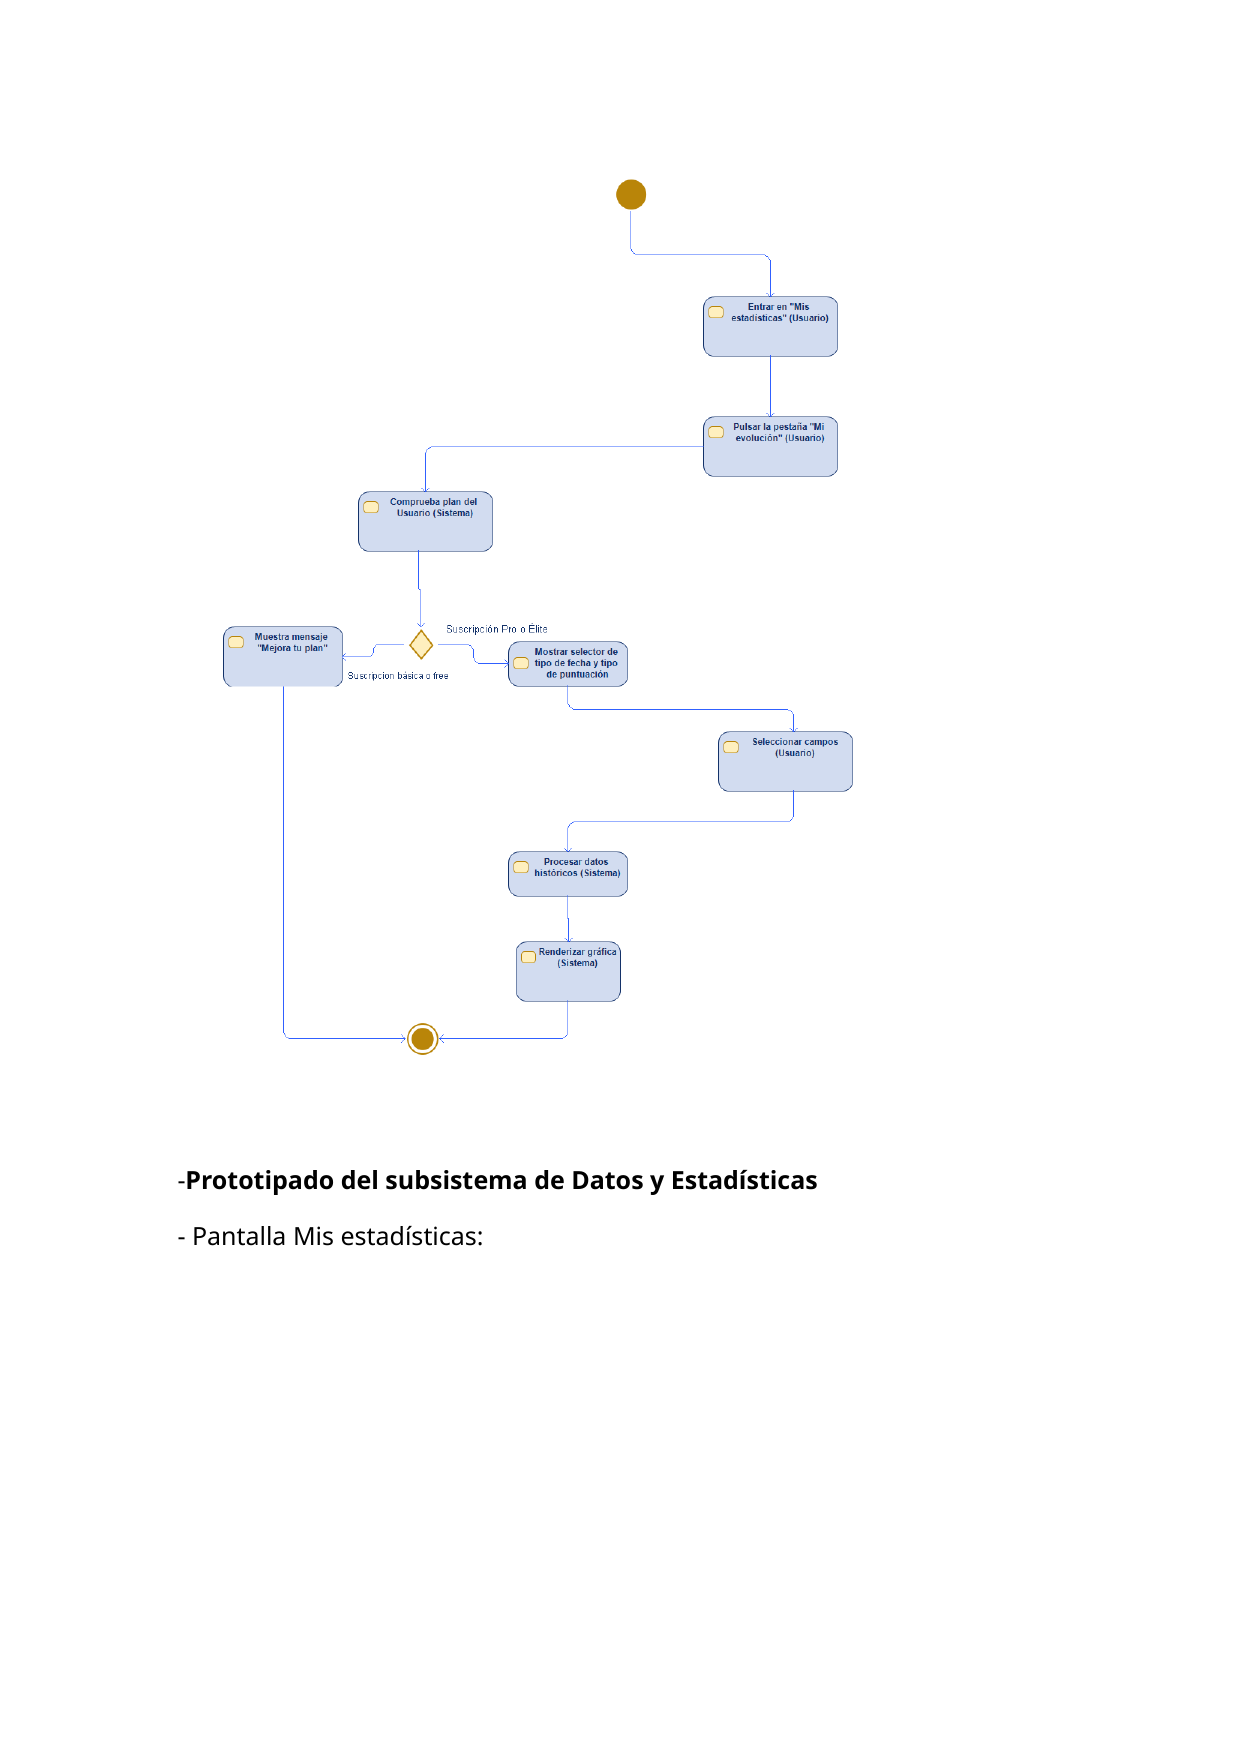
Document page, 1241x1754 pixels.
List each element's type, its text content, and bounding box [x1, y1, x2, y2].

text - Pantalla Mis estadísticas: [177, 1218, 1063, 1252]
text -Prototipado del subsistema de Datos y Estadísticas [177, 1162, 1063, 1196]
